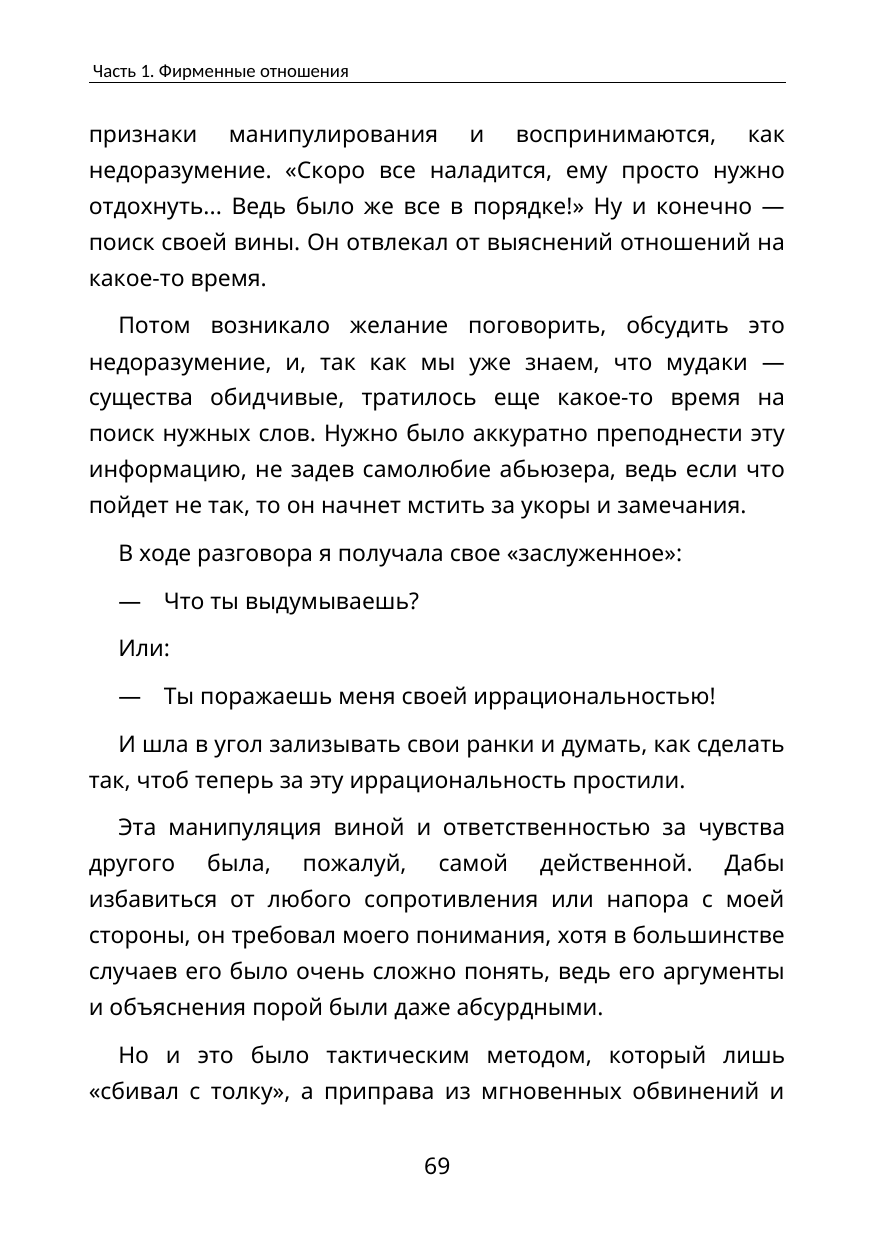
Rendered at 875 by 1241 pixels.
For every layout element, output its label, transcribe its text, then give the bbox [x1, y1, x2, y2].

text И шла в угол зализывать свои ранки и думать, как сделать так, чтоб теперь за эту иррациональность простили. [88, 728, 786, 795]
text Но и это было тактическим методом, который лишь «сбивал с толку», а приправа из мгновенных обвинений и [88, 1039, 786, 1106]
text признаки манипулирования и воспринимаются, как недоразумение. «Скоро все наладится, ему просто нужно отдохнуть... Ведь было же все в порядке!» Ну и конечно — поиск своей вины. Он отвлекал от выяснений отношений на какое-то время. [88, 118, 786, 293]
text Потом возникало желание поговорить, обсудить это недоразумение, и, так как мы уже знаем, что мудаки — существа обидчивые, тратилось еще какое-то время на поиск нужных слов. Нужно было аккуратно преподнести эту информацию, не задев самолюбие абьюзера, ведь если что пойдет не так, то он начнет мстить за укоры и замечания. [88, 309, 786, 520]
text Эта манипуляция виной и ответственностью за чувства другого была, пожалуй, самой действенной. Дабы избавиться от любого сопротивления или напора с моей стороны, он требовал моего понимания, хотя в большинстве случаев его было очень сложно понять, ведь его аргументы и объяснения порой были даже абсурдными. [88, 811, 786, 1022]
text В ходе разговора я получала свое «заслуженное»: [88, 537, 786, 568]
list Ты поражаешь меня своей иррациональностью! [88, 680, 786, 711]
text Или: [88, 632, 786, 663]
list Что ты выдумываешь? [88, 584, 786, 616]
